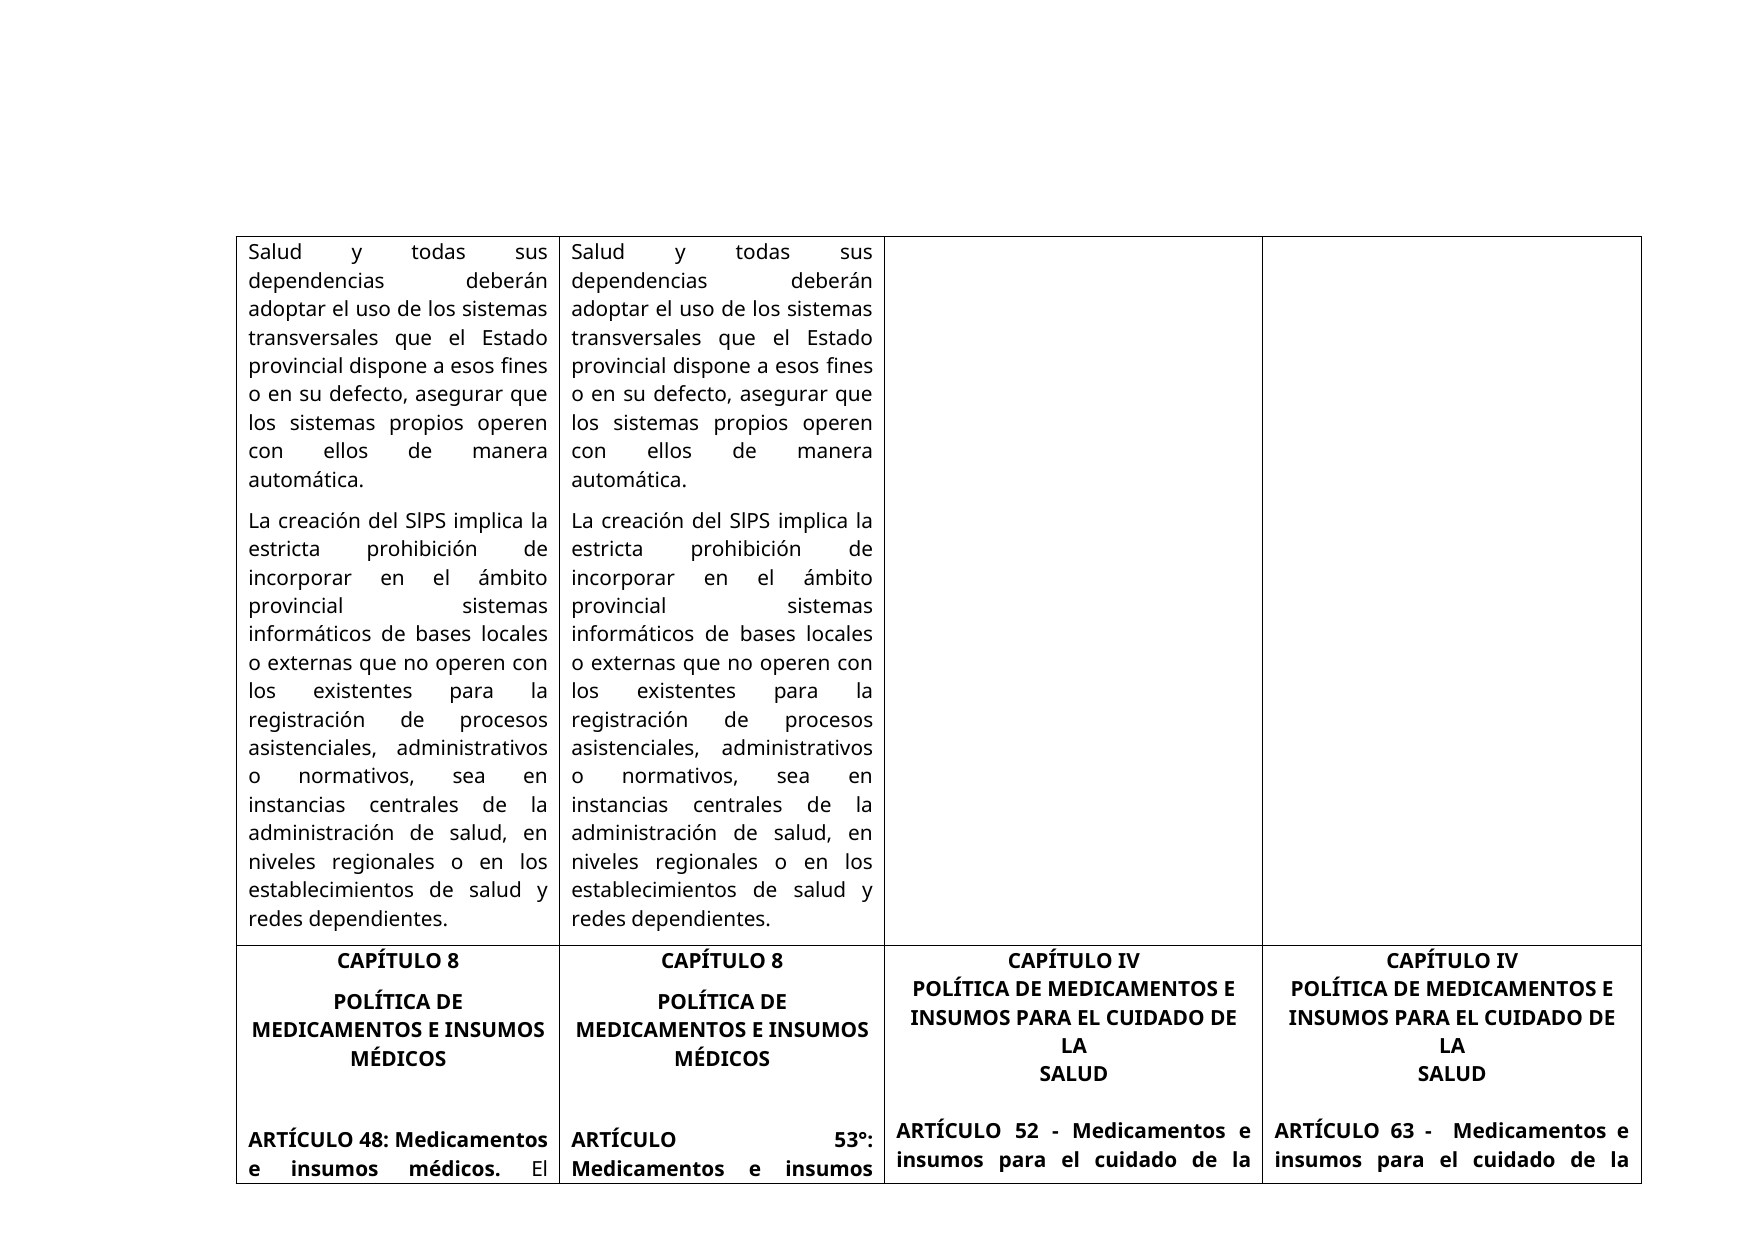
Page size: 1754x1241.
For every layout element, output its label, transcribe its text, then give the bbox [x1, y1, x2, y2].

table_cell Salud y todas sus dependencias deberán adoptar el uso de los sistemas transversales que el Estado provincial dispone a esos ﬁnes o en su defecto, asegurar que los sistemas propios operen con ellos de manera automática. La creación del SlPS implica la estricta prohibición de incorporar en el ámbito provincial sistemas informáticos de bases locales o externas que no operen con los existentes para la registración de procesos asistenciales, administrativos o normativos, sea en instancias centrales de la administración de salud, en niveles regionales o en los establecimientos de salud y redes dependientes. [237, 237, 559, 945]
table_cell Salud y todas sus dependencias deberán adoptar el uso de los sistemas transversales que el Estado provincial dispone a esos ﬁnes o en su defecto, asegurar que los sistemas propios operen con ellos de manera automática. La creación del SlPS implica la estricta prohibición de incorporar en el ámbito provincial sistemas informáticos de bases locales o externas que no operen con los existentes para la registración de procesos asistenciales, administrativos o normativos, sea en instancias centrales de la administración de salud, en niveles regionales o en los establecimientos de salud y redes dependientes. [560, 237, 884, 945]
table_cell CAPÍTULO 8 POLÍTICA DE MEDICAMENTOS E INSUMOS MÉDICOS ARTÍCULO 53°: Medicamentos e insumos [560, 946, 884, 1182]
table_cell [885, 237, 1262, 945]
table_cell [1263, 237, 1641, 945]
table_cell CAPÍTULO 8 POLÍTICA DE MEDICAMENTOS E INSUMOS MÉDICOS ARTÍCULO 48: Medicamentos e insumos médicos. El [237, 946, 559, 1182]
table_cell CAPÍTULO IV POLÍTICA DE MEDICAMENTOS E INSUMOS PARA EL CUIDADO DE LA SALUD ARTÍCULO 52 - Medicamentos e insumos para el cuidado de la [885, 946, 1262, 1182]
table_cell CAPÍTULO IV POLÍTICA DE MEDICAMENTOS E INSUMOS PARA EL CUIDADO DE LA SALUD ARTÍCULO 63 - Medicamentos e insumos para el cuidado de la [1263, 946, 1641, 1182]
